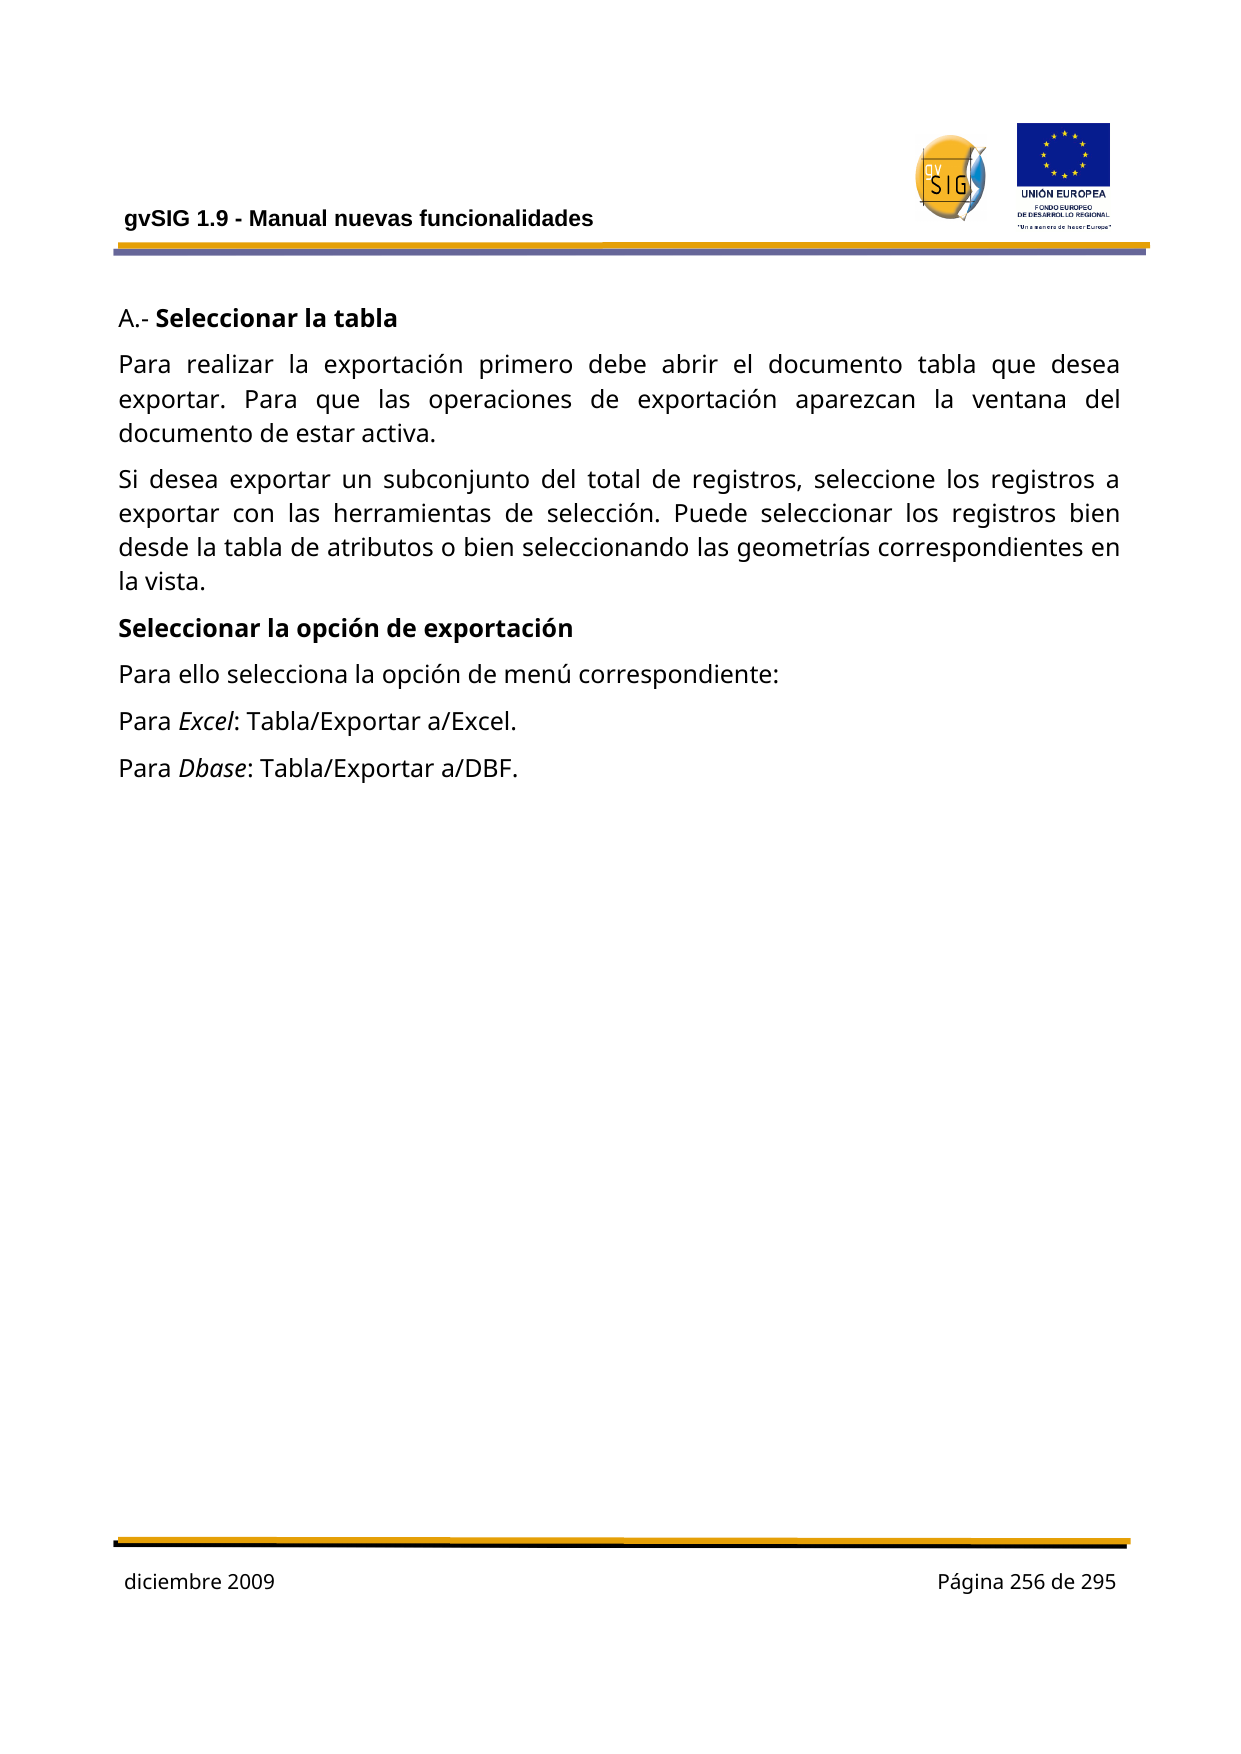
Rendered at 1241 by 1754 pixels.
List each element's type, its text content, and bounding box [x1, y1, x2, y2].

text Para Excel: Tabla/Exportar a/Excel. [118, 704, 1122, 738]
text A.- Seleccionar la tabla [118, 301, 1122, 335]
text Para ello selecciona la opción de menú correspondiente: [118, 657, 1122, 691]
text Para Dbase: Tabla/Exportar a/DBF. [118, 750, 1122, 784]
text Seleccionar la opción de exportación [118, 611, 1122, 645]
text Si desea exportar un subconjunto del total de registros, seleccione los registros a exportar con las herramientas de selección. Puede seleccionar los registros bien desde la tabla de atributos o bien seleccionando las geometrías correspondientes en la vista. [118, 462, 1122, 598]
picture [1015, 123, 1112, 232]
picture [914, 134, 987, 222]
text Para realizar la exportación primero debe abrir el documento tabla que desea exportar. Para que las operaciones de exportación aparezcan la ventana del documento de estar activa. [118, 347, 1122, 449]
